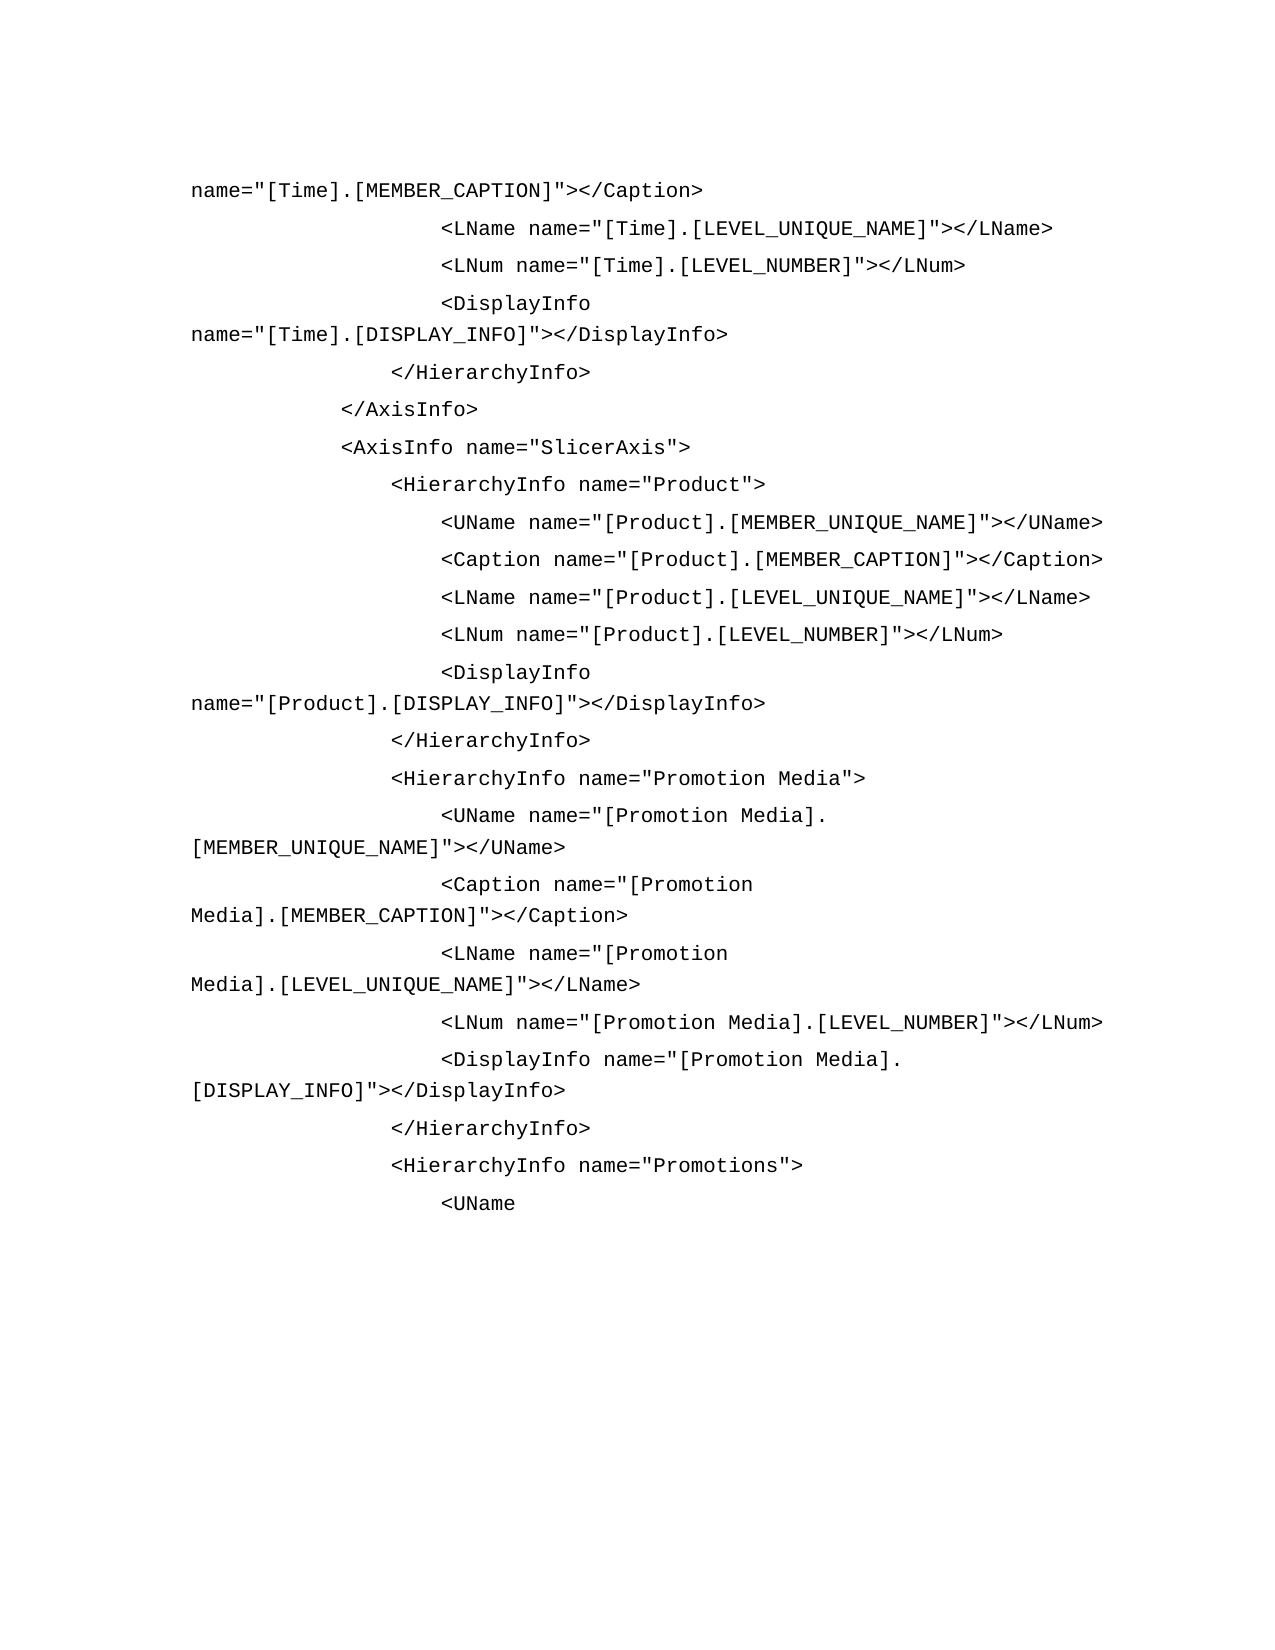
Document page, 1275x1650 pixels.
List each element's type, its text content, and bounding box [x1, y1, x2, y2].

text </HierarchyInfo> [191, 723, 1128, 754]
text <LName name="[Promotion Media].[LEVEL_UNIQUE_NAME]"></LName> [191, 935, 1128, 998]
text name="[Time].[MEMBER_CAPTION]"></Caption> [191, 173, 1128, 204]
text <DisplayInfo name="[Time].[DISPLAY_INFO]"></DisplayInfo> [191, 285, 1128, 348]
text <UName name="[Product].[MEMBER_UNIQUE_NAME]"></UName> [191, 504, 1128, 535]
text <HierarchyInfo name="Product"> [191, 467, 1128, 498]
text </HierarchyInfo> [191, 1110, 1128, 1142]
text <AxisInfo name="SlicerAxis"> [191, 429, 1128, 460]
text <LNum name="[Promotion Media].[LEVEL_NUMBER]"></LNum> [191, 1004, 1128, 1035]
text <UName name="[Promotion Media].[MEMBER_UNIQUE_NAME]"></UName> [191, 798, 1128, 860]
text <LNum name="[Product].[LEVEL_NUMBER]"></LNum> [191, 617, 1128, 648]
text <LNum name="[Time].[LEVEL_NUMBER]"></LNum> [191, 248, 1128, 279]
text </AxisInfo> [191, 392, 1128, 423]
text <Caption name="[Product].[MEMBER_CAPTION]"></Caption> [191, 542, 1128, 573]
text <HierarchyInfo name="Promotions"> [191, 1148, 1128, 1179]
text <HierarchyInfo name="Promotion Media"> [191, 760, 1128, 792]
text <DisplayInfo name="[Product].[DISPLAY_INFO]"></DisplayInfo> [191, 654, 1128, 717]
text </HierarchyInfo> [191, 354, 1128, 385]
text <DisplayInfo name="[Promotion Media].[DISPLAY_INFO]"></DisplayInfo> [191, 1042, 1128, 1104]
text <LName name="[Product].[LEVEL_UNIQUE_NAME]"></LName> [191, 579, 1128, 610]
text <UName [191, 1185, 1128, 1217]
text <LName name="[Time].[LEVEL_UNIQUE_NAME]"></LName> [191, 210, 1128, 242]
text <Caption name="[Promotion Media].[MEMBER_CAPTION]"></Caption> [191, 867, 1128, 929]
